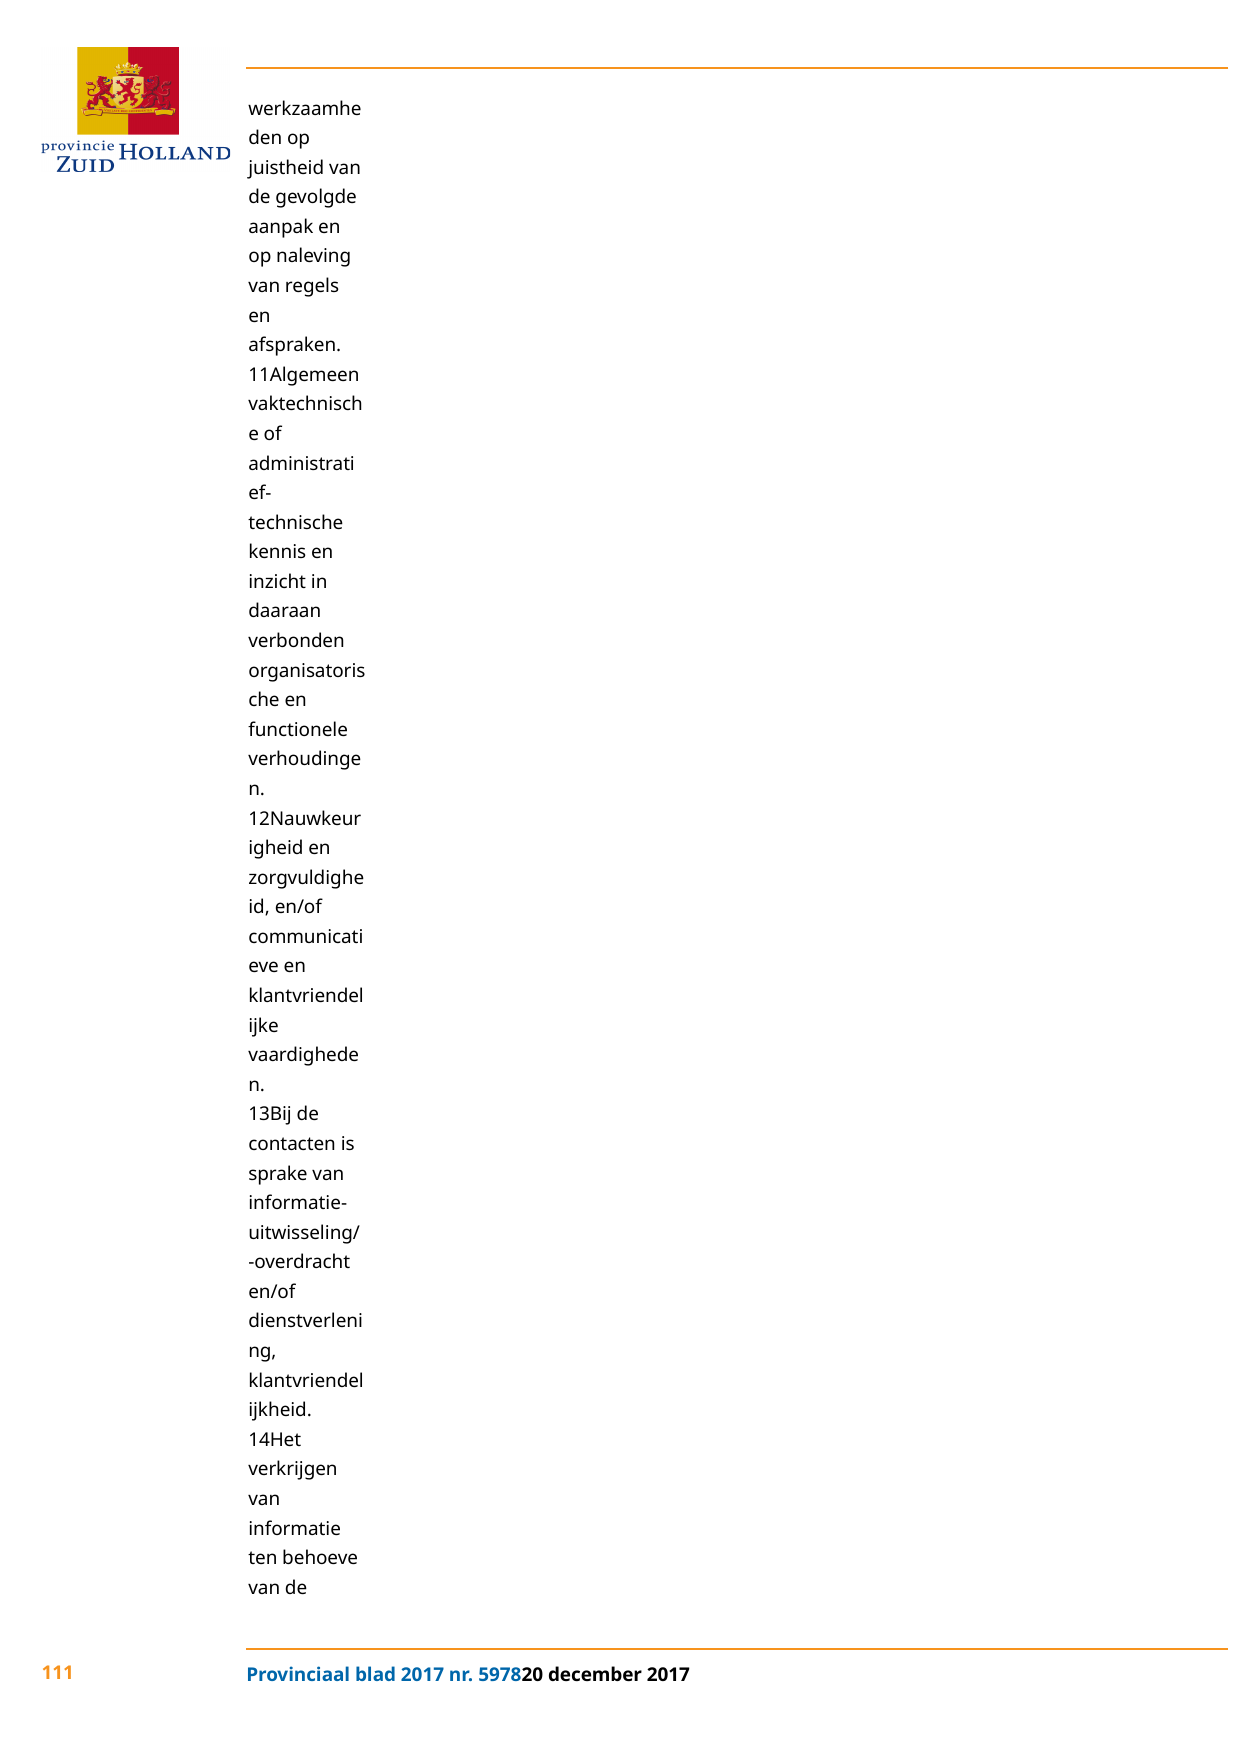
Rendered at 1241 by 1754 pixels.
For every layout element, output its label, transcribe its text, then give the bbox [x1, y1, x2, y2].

table_cell [365, 95, 477, 1600]
table_cell [815, 95, 927, 1600]
table_cell [478, 95, 590, 1600]
table_cell [590, 95, 702, 1600]
table_cell werkzaamheden op juistheid van de gevolgde aanpak en op naleving van regels en afspraken. 11Algemeen vaktechnische of administratief-technische kennis en inzicht in daaraan verbonden organisatorische en functionele verhoudingen. 12Nauwkeurigheid en zorgvuldigheid, en/of communicatieve en klantvriendelijke vaardigheden. 13Bij de contacten is sprake van informatie-uitwisseling/-overdracht en/of dienstverlening, klantvriendelijkheid. 14Het verkrijgen van informatie ten behoeve van de [248, 95, 365, 1600]
table_cell [1039, 95, 1152, 1600]
table_cell [702, 95, 814, 1600]
table_cell [927, 95, 1039, 1600]
picture [41, 47, 231, 172]
